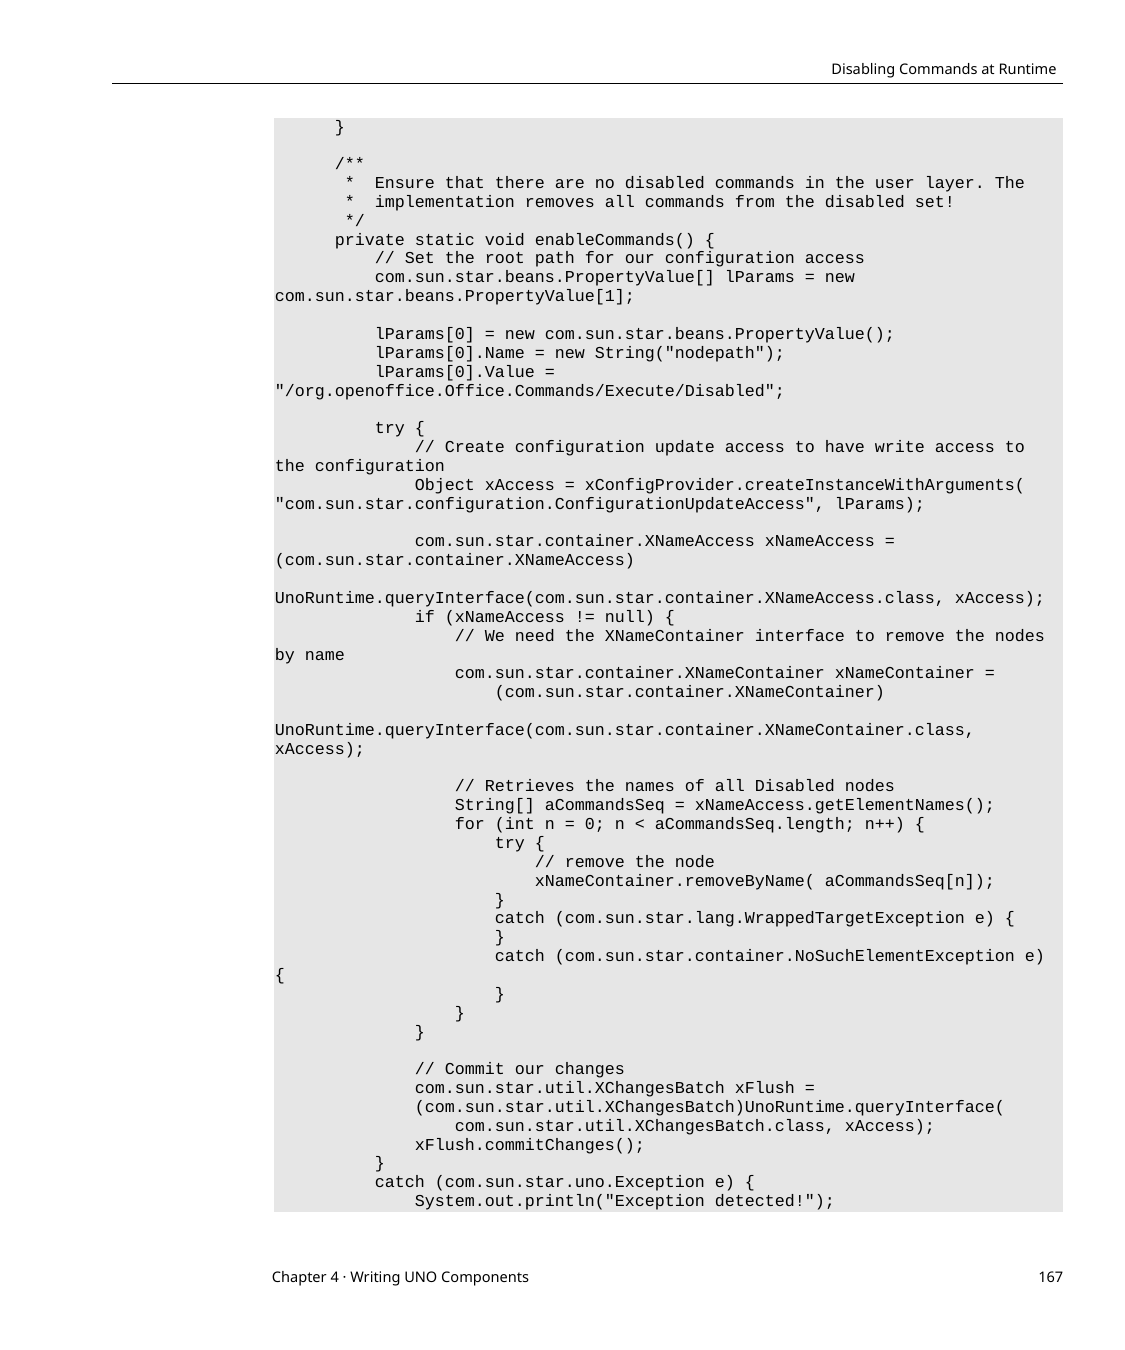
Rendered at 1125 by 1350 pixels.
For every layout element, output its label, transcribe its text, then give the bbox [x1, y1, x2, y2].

text } /** * Ensure that there are no disabled commands in the user layer. The * implementation removes all commands from the disabled set! */ private static void enableCommands() { // Set the root path for our configuration access com.sun.star.beans.PropertyValue[] lParams = new com.sun.star.beans.PropertyValue[1]; lParams[0] = new com.sun.star.beans.PropertyValue(); lParams[0].Name = new String("nodepath"); lParams[0].Value = "/org.openoffice.Office.Commands/Execute/Disabled"; try { // Create configuration update access to have write access to the configuration Object xAccess = xConfigProvider.createInstanceWithArguments( "com.sun.star.configuration.ConfigurationUpdateAccess", lParams); com.sun.star.container.XNameAccess xNameAccess = (com.sun.star.container.XNameAccess) UnoRuntime.queryInterface(com.sun.star.container.XNameAccess.class, xAccess); if (xNameAccess != null) { // We need the XNameContainer interface to remove the nodes by name com.sun.star.container.XNameContainer xNameContainer = (com.sun.star.container.XNameContainer) UnoRuntime.queryInterface(com.sun.star.container.XNameContainer.class, xAccess); // Retrieves the names of all Disabled nodes String[] aCommandsSeq = xNameAccess.getElementNames(); for (int n = 0; n < aCommandsSeq.length; n++) { try { // remove the node xNameContainer.removeByName( aCommandsSeq[n]); } catch (com.sun.star.lang.WrappedTargetException e) { } catch (com.sun.star.container.NoSuchElementException e) { } } } // Commit our changes com.sun.star.util.XChangesBatch xFlush = (com.sun.star.util.XChangesBatch)UnoRuntime.queryInterface( com.sun.star.util.XChangesBatch.class, xAccess); xFlush.commitChanges(); } catch (com.sun.star.uno.Exception e) { System.out.println("Exception detected!"); [274, 118, 1063, 1212]
